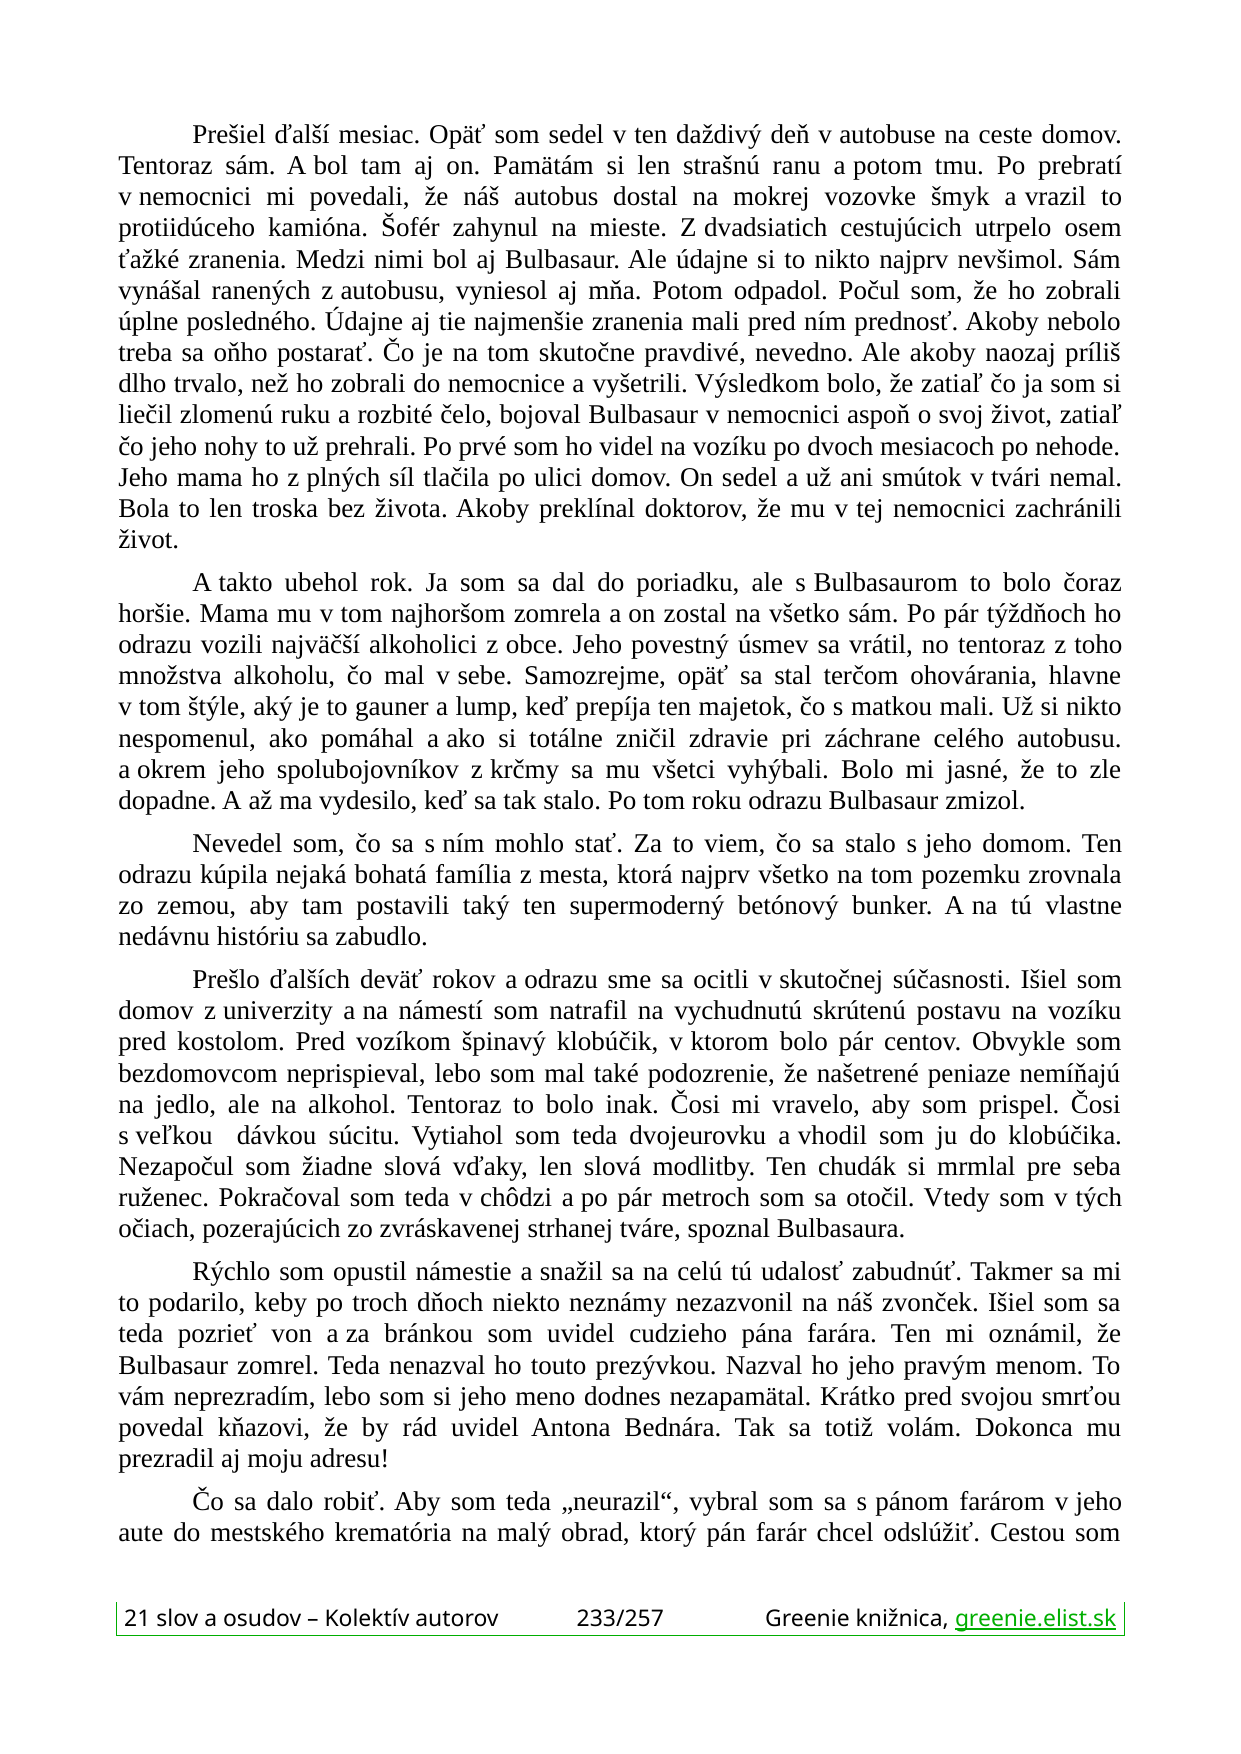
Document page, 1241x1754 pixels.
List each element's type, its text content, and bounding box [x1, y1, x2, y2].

text Nevedel som, čo sa s ním mohlo stať. Za to viem, čo sa stalo s jeho domom. Ten odrazu kúpila nejaká bohatá família z mesta, ktorá najprv všetko na tom pozemku zrovnala zo zemou, aby tam postavili taký ten supermoderný betónový bunker. A na tú vlastne nedávnu históriu sa zabudlo. [118, 827, 1122, 951]
text Čo sa dalo robiť. Aby som teda „neurazil“, vybral som sa s pánom farárom v jeho aute do mestského krematória na malý obrad, ktorý pán farár chcel odslúžiť. Cestou som [118, 1485, 1122, 1547]
text A takto ubehol rok. Ja som sa dal do poriadku, ale s Bulbasaurom to bolo čoraz horšie. Mama mu v tom najhoršom zomrela a on zostal na všetko sám. Po pár týždňoch ho odrazu vozili najväčší alkoholici z obce. Jeho povestný úsmev sa vrátil, no tentoraz z toho množstva alkoholu, čo mal v sebe. Samozrejme, opäť sa stal terčom ohovárania, hlavne v tom štýle, aký je to gauner a lump, keď prepíja ten majetok, čo s matkou mali. Už si nikto nespomenul, ako pomáhal a ako si totálne zničil zdravie pri záchrane celého autobusu. a okrem jeho spolubojovníkov z krčmy sa mu všetci vyhýbali. Bolo mi jasné, že to zle dopadne. A až ma vydesilo, keď sa tak stalo. Po tom roku odrazu Bulbasaur zmizol. [118, 566, 1122, 815]
text Prešlo ďalších deväť rokov a odrazu sme sa ocitli v skutočnej súčasnosti. Išiel som domov z univerzity a na námestí som natrafil na vychudnutú skrútenú postavu na vozíku pred kostolom. Pred vozíkom špinavý klobúčik, v ktorom bolo pár centov. Obvykle som bezdomovcom neprispieval, lebo som mal také podozrenie, že našetrené peniaze nemíňajú na jedlo, ale na alkohol. Tentoraz to bolo inak. Čosi mi vravelo, aby som prispel. Čosi s veľkou dávkou súcitu. Vytiahol som teda dvojeurovku a vhodil som ju do klobúčika. Nezapočul som žiadne slová vďaky, len slová modlitby. Ten chudák si mrmlal pre seba ruženec. Pokračoval som teda v chôdzi a po pár metroch som sa otočil. Vtedy som v tých očiach, pozerajúcich zo zvráskavenej strhanej tváre, spoznal Bulbasaura. [118, 963, 1122, 1243]
text Rýchlo som opustil námestie a snažil sa na celú tú udalosť zabudnúť. Takmer sa mi to podarilo, keby po troch dňoch niekto neznámy nezazvonil na náš zvonček. Išiel som sa teda pozrieť von a za bránkou som uvidel cudzieho pána farára. Ten mi oznámil, že Bulbasaur zomrel. Teda nenazval ho touto prezývkou. Nazval ho jeho pravým menom. To vám neprezradím, lebo som si jeho meno dodnes nezapamätal. Krátko pred svojou smrťou povedal kňazovi, že by rád uvidel Antona Bednára. Tak sa totiž volám. Dokonca mu prezradil aj moju adresu! [118, 1255, 1122, 1473]
text Prešiel ďalší mesiac. Opäť som sedel v ten daždivý deň v autobuse na ceste domov. Tentoraz sám. A bol tam aj on. Pamätám si len strašnú ranu a potom tmu. Po prebratí v nemocnici mi povedali, že náš autobus dostal na mokrej vozovke šmyk a vrazil to protiidúceho kamióna. Šofér zahynul na mieste. Z dvadsiatich cestujúcich utrpelo osem ťažké zranenia. Medzi nimi bol aj Bulbasaur. Ale údajne si to nikto najprv nevšimol. Sám vynášal ranených z autobusu, vyniesol aj mňa. Potom odpadol. Počul som, že ho zobrali úplne posledného. Údajne aj tie najmenšie zranenia mali pred ním prednosť. Akoby nebolo treba sa oňho postarať. Čo je na tom skutočne pravdivé, nevedno. Ale akoby naozaj príliš dlho trvalo, než ho zobrali do nemocnice a vyšetrili. Výsledkom bolo, že zatiaľ čo ja som si liečil zlomenú ruku a rozbité čelo, bojoval Bulbasaur v nemocnici aspoň o svoj život, zatiaľ čo jeho nohy to už prehrali. Po prvé som ho videl na vozíku po dvoch mesiacoch po nehode. Jeho mama ho z plných síl tlačila po ulici domov. On sedel a už ani smútok v tvári nemal. Bola to len troska bez života. Akoby preklínal doktorov, že mu v tej nemocnici zachránili život. [118, 118, 1122, 554]
